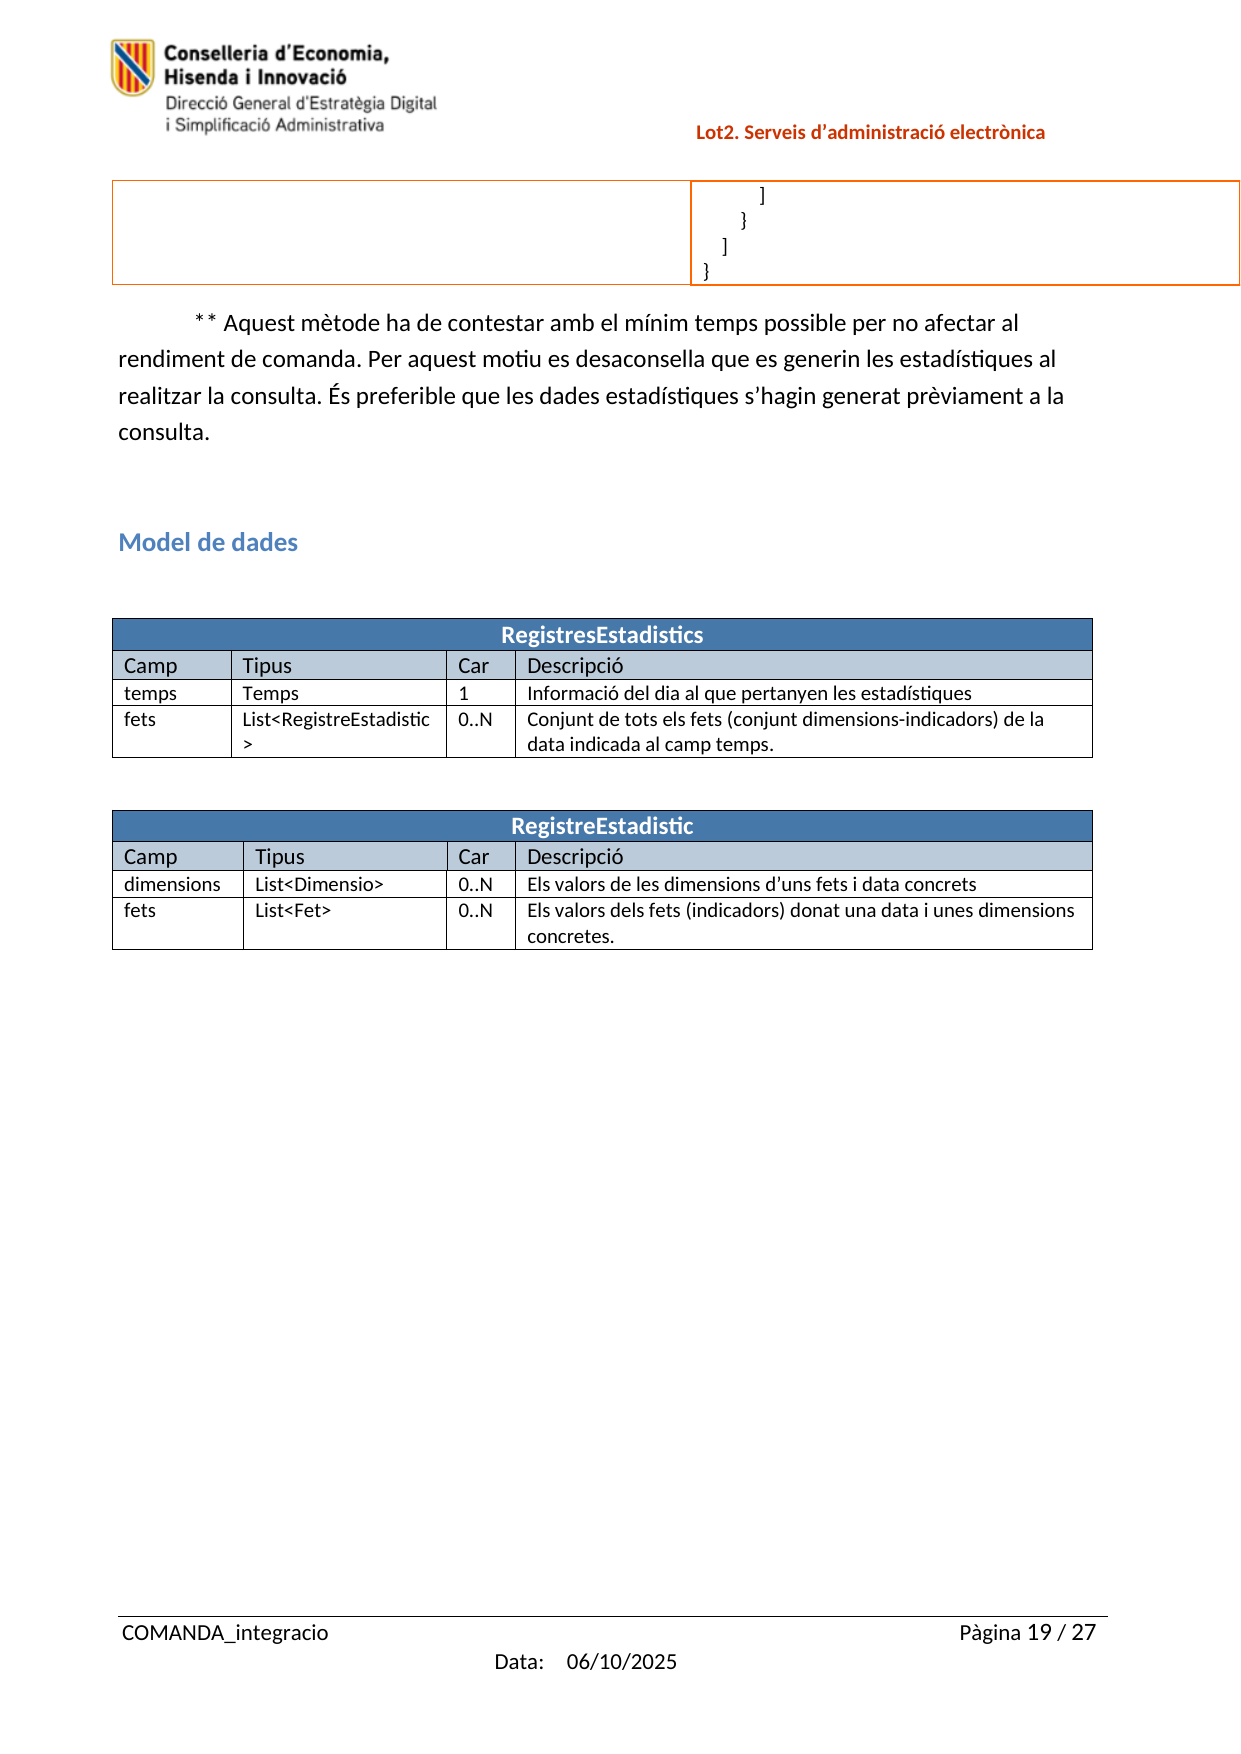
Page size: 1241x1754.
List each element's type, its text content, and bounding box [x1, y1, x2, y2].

table_cell Tipus [244, 842, 447, 870]
table_cell List<Fet> [244, 898, 446, 948]
table_cell Temps [232, 680, 446, 705]
table_cell Camp [113, 842, 243, 870]
table_cell 0..N [447, 871, 515, 897]
table_header RegistresEstadistics [113, 619, 1092, 650]
table_cell Els valors de les dimensions d’uns fets i data concrets [516, 871, 1092, 897]
table_cell 0..N [447, 706, 515, 757]
table_cell Car [448, 842, 515, 870]
table_cell Els valors dels fets (indicadors) donat una data i unes dimensions concretes. [516, 898, 1092, 948]
table_cell ] } ] } [692, 182, 1239, 284]
table_cell temps [113, 680, 231, 705]
table_cell List<Dimensio> [244, 871, 446, 897]
table_cell Camp [113, 651, 231, 679]
table_cell [113, 181, 690, 284]
table_cell Descripció [516, 842, 1092, 870]
table_cell Informació del dia al que pertanyen les estadístiques [516, 680, 1092, 705]
table_cell fets [113, 898, 243, 948]
table_cell dimensions [113, 871, 243, 897]
table_cell 1 [447, 680, 515, 705]
table_header RegistreEstadistic [113, 811, 1092, 841]
table_cell Tipus [232, 651, 446, 679]
table_cell Conjunt de tots els fets (conjunt dimensions-indicadors) de la data indicada al camp temps. [516, 706, 1092, 757]
picture [100, 26, 467, 156]
table_cell Car [447, 651, 515, 679]
table_cell List<RegistreEstadistic> [232, 706, 446, 757]
list ** Aquest mètode ha de contestar amb el mínim temps possible per no afectar al rendiment de comanda. Per aquest motiu es desaconsella que es generin les estadístiques al realitzar la consulta. És preferible que les dades estadístiques s’hagin generat prèviament a la consulta. [118, 307, 1122, 447]
table_cell 0..N [447, 898, 515, 948]
table_cell fets [113, 706, 231, 757]
subtitle Model de dades [118, 525, 1122, 558]
table_cell Descripció [516, 651, 1092, 679]
